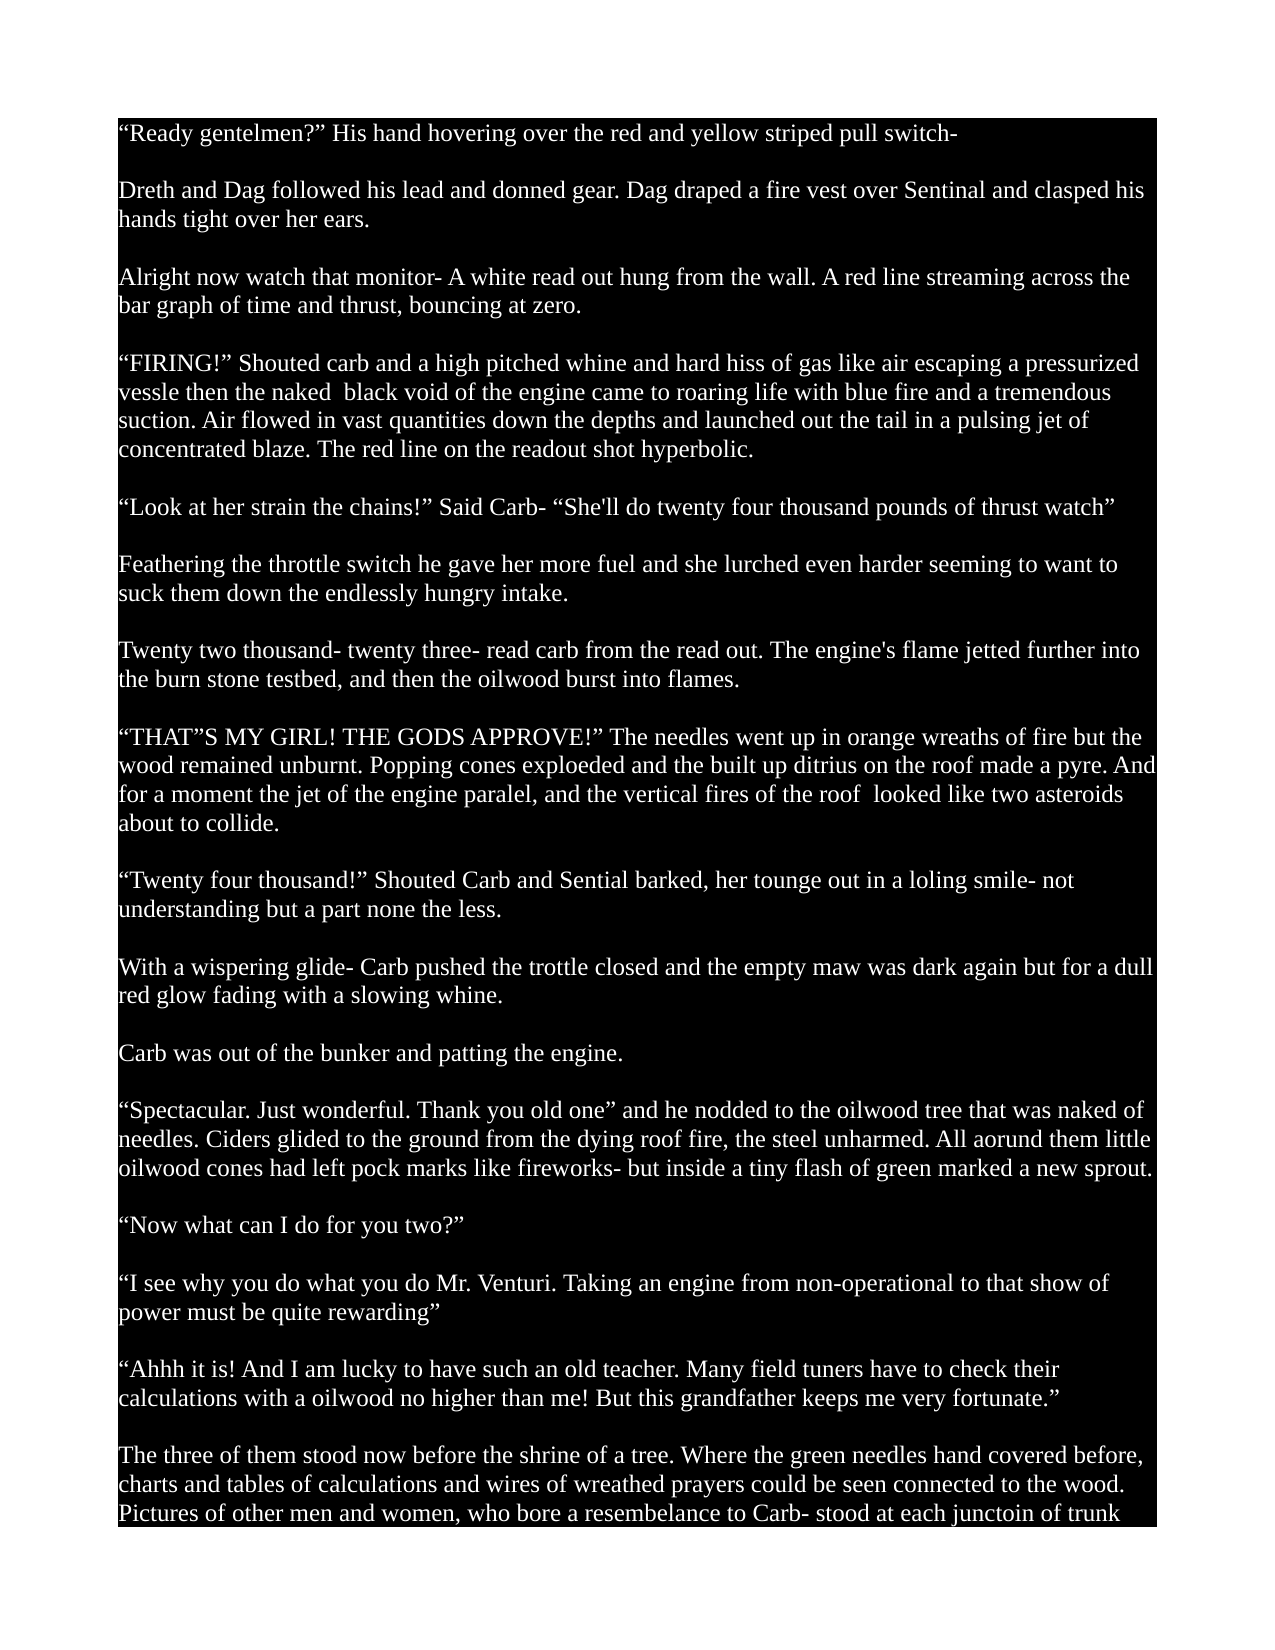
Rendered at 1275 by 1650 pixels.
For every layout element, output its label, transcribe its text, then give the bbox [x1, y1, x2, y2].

text Twenty two thousand- twenty three- read carb from the read out. The engine's flame jetted further into the burn stone testbed, and then the oilwood burst into flames. “THAT”S MY GIRL! THE GODS APPROVE!” The needles went up in orange wreaths of fire but the wood remained unburnt. Popping cones exploeded and the built up ditrius on the roof made a pyre. And for a moment the jet of the engine paralel, and the vertical fires of the roof looked like two asteroids about to collide. “Twenty four thousand!” Shouted Carb and Sential barked, her tounge out in a loling smile- not understanding but a part none the less. [118, 636, 1157, 923]
text “Ahhh it is! And I am lucky to have such an old teacher. Many field tuners have to check their calculations with a oilwood no higher than me! But this grandfather keeps me very fortunate.” [118, 1354, 1157, 1412]
text The three of them stood now before the shrine of a tree. Where the green needles hand covered before, charts and tables of calculations and wires of wreathed prayers could be seen connected to the wood. Pictures of other men and women, who bore a resembelance to Carb- stood at each junctoin of trunk [118, 1441, 1157, 1527]
text Carb was out of the bunker and patting the engine. “Spectacular. Just wonderful. Thank you old one” and he nodded to the oilwood tree that was naked of needles. Ciders glided to the ground from the dying roof fire, the steel unharmed. All aorund them little oilwood cones had left pock marks like fireworks- but inside a tiny flash of green marked a new sprout. [118, 1038, 1157, 1182]
text Dreth and Dag followed his lead and donned gear. Dag draped a fire vest over Sentinal and clasped his hands tight over her ears. [118, 176, 1157, 233]
text “I see why you do what you do Mr. Venturi. Taking an engine from non-operational to that show of power must be quite rewarding” [118, 1268, 1157, 1326]
text With a wispering glide- Carb pushed the trottle closed and the empty maw was dark again but for a dull red glow fading with a slowing whine. [118, 952, 1157, 1009]
text “Now what can I do for you two?” [118, 1211, 1157, 1239]
text Alright now watch that monitor- A white read out hung from the wall. A red line streaming across the bar graph of time and thrust, bouncing at zero. “FIRING!” Shouted carb and a high pitched whine and hard hiss of gas like air escaping a pressurized vessle then the naked black void of the engine came to roaring life with blue fire and a tremendous suction. Air flowed in vast quantities down the depths and launched out the tail in a pulsing jet of concentrated blaze. The red line on the readout shot hyperbolic. “Look at her strain the chains!” Said Carb- “She'll do twenty four thousand pounds of thrust watch” Feathering the throttle switch he gave her more fuel and she lurched even harder seeming to want to suck them down the endlessly hungry intake. [118, 262, 1157, 607]
text “Ready gentelmen?” His hand hovering over the red and yellow striped pull switch- [118, 118, 1157, 147]
